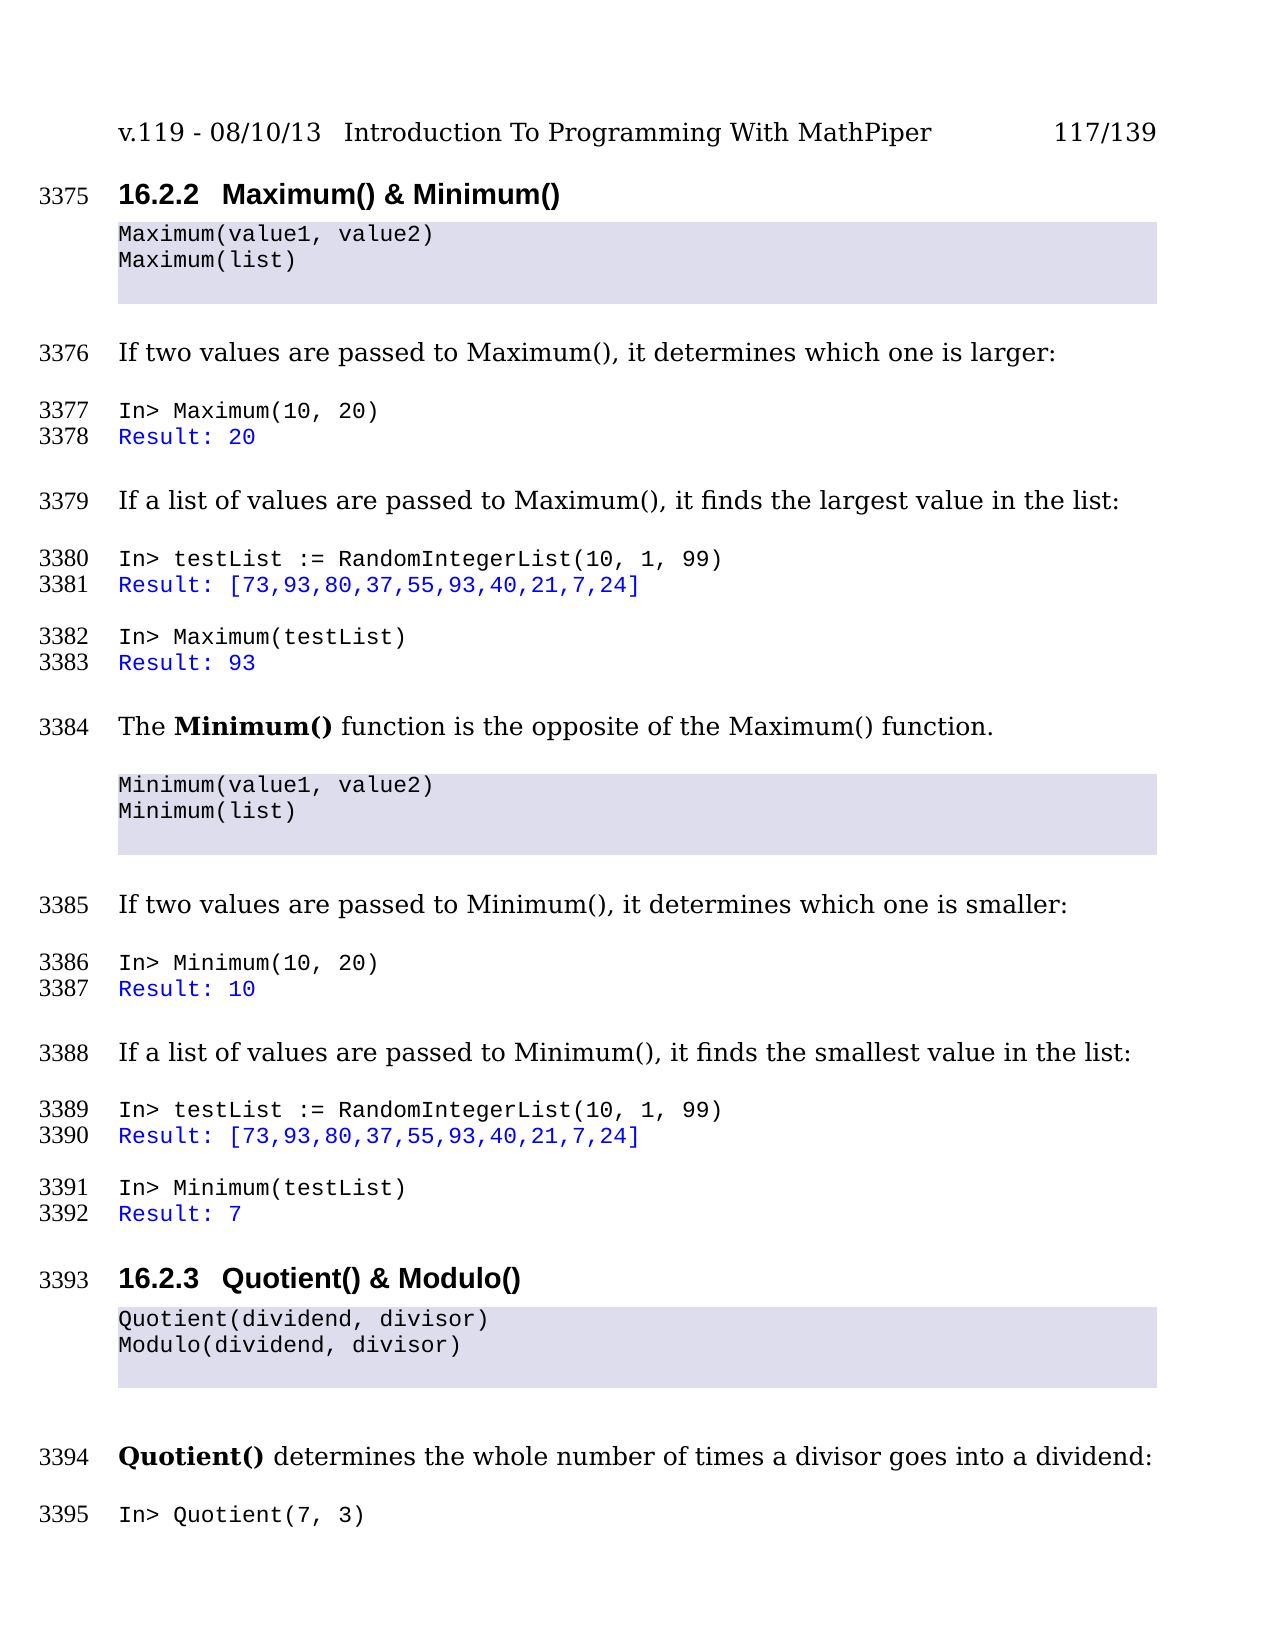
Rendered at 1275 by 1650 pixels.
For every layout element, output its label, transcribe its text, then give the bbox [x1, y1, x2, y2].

table_header Maximum(value1, value2) Maximum(list) [118, 222, 1157, 304]
table_header Quotient(dividend, divisor) Modulo(dividend, divisor) [118, 1307, 1157, 1388]
table_header Minimum(value1, value2) Minimum(list) [118, 774, 1157, 855]
text In> Quotient(7, 3) [118, 1503, 1157, 1529]
text Result: [73,93,80,37,55,93,40,21,7,24] [118, 573, 1157, 599]
text In> testList := RandomIntegerList(10, 1, 99) [118, 548, 1157, 573]
text If a list of values are passed to Maximum(), it finds the largest value in the list: [118, 486, 1157, 516]
text Quotient() determines the whole number of times a divisor goes into a dividend: [118, 1442, 1157, 1471]
text Result: 20 [118, 426, 1157, 452]
text In> Maximum(10, 20) [118, 400, 1157, 426]
text In> testList := RandomIntegerList(10, 1, 99) [118, 1099, 1157, 1125]
text Result: 93 [118, 651, 1157, 677]
text Result: 10 [118, 977, 1157, 1003]
subtitle Quotient() & Modulo() [118, 1262, 1157, 1295]
text In> Maximum(testList) [118, 625, 1157, 651]
text Result: [73,93,80,37,55,93,40,21,7,24] [118, 1125, 1157, 1151]
text In> Minimum(10, 20) [118, 951, 1157, 977]
text If two values are passed to Maximum(), it determines which one is larger: [118, 338, 1157, 368]
text The Minimum() function is the opposite of the Maximum() function. [118, 712, 1157, 742]
text In> Minimum(testList) [118, 1177, 1157, 1203]
text Result: 7 [118, 1203, 1157, 1228]
text If a list of values are passed to Minimum(), it finds the smallest value in the list: [118, 1038, 1157, 1067]
text If two values are passed to Minimum(), it determines which one is smaller: [118, 890, 1157, 919]
subtitle Maximum() & Minimum() [118, 177, 1157, 210]
